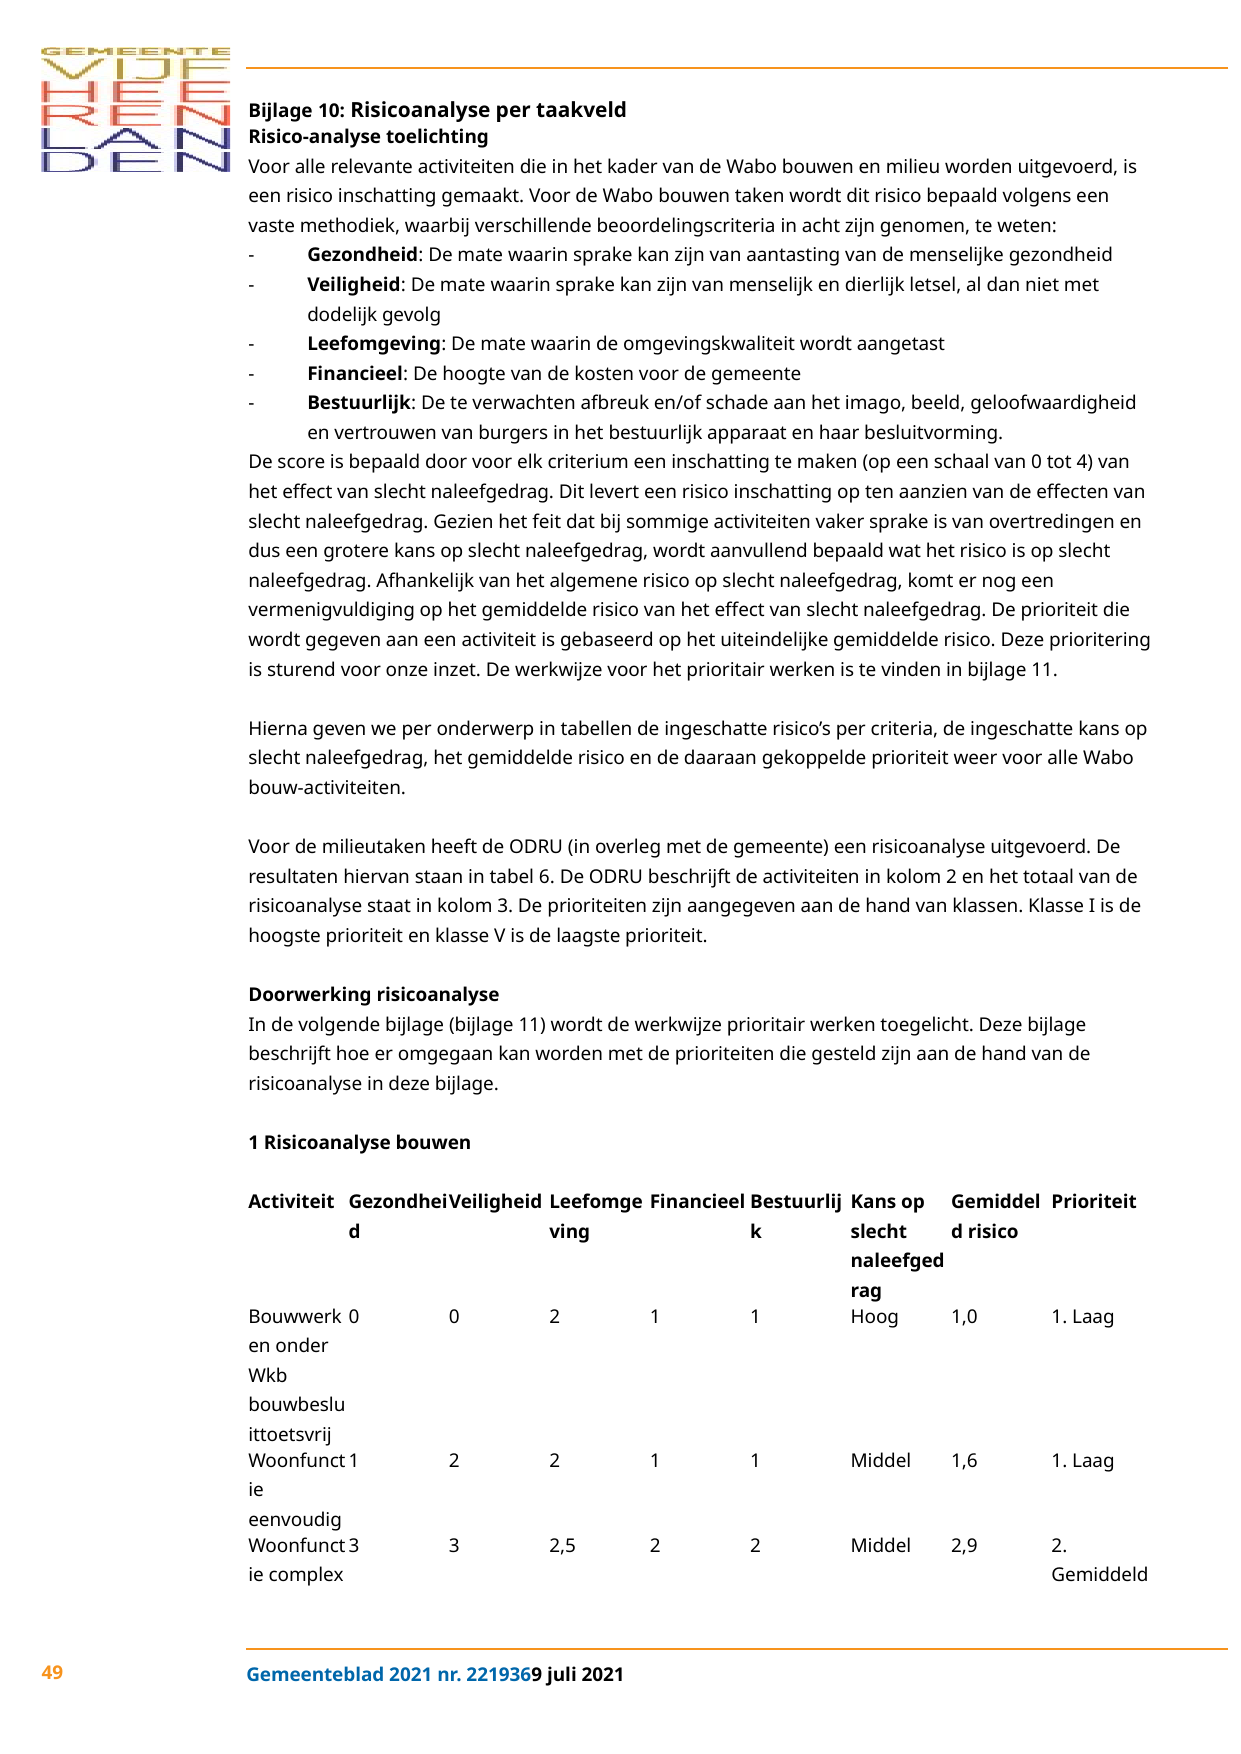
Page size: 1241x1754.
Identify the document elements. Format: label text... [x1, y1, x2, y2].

table_cell Bouwwerken onder Wkb bouwbesluittoetsvrij [248, 1303, 348, 1447]
list Financieel: De hoogte van de kosten voor de gemeente [248, 360, 1152, 386]
table_header Leefomgeving [549, 1189, 649, 1303]
table_cell 1 [348, 1447, 449, 1532]
picture [41, 47, 231, 172]
table_cell Middel [850, 1532, 951, 1587]
text Voor de milieutaken heeft de ODRU (in overleg met de gemeente) een risicoanalyse uitgevoerd. De resultaten hiervan staan in tabel 6. De ODRU beschrijft de activiteiten in kolom 2 en het totaal van de risicoanalyse staat in kolom 3. De prioriteiten zijn aangegeven aan de hand van klassen. Klasse I is de hoogste prioriteit en klasse V is de laagste prioriteit. [248, 833, 1152, 948]
table_cell 2 [750, 1532, 850, 1587]
table_cell 1 [750, 1447, 850, 1532]
table_cell 2,5 [549, 1532, 649, 1587]
table_cell 1 [650, 1303, 750, 1447]
table_header Gemiddeld risico [951, 1189, 1051, 1303]
table_cell 2. Gemiddeld [1051, 1532, 1152, 1587]
list Leefomgeving: De mate waarin de omgevingskwaliteit wordt aangetast [248, 330, 1152, 356]
table_cell 2 [449, 1447, 549, 1532]
table_cell Woonfunctie complex [248, 1532, 348, 1587]
text In de volgende bijlage (bijlage 11) wordt de werkwijze prioritair werken toegelicht. Deze bijlage beschrijft hoe er omgegaan kan worden met de prioriteiten die gesteld zijn aan de hand van de risicoanalyse in deze bijlage. [248, 1011, 1152, 1096]
list Gezondheid: De mate waarin sprake kan zijn van aantasting van de menselijke gezondheid [248, 242, 1152, 267]
list Bestuurlijk: De te verwachten afbreuk en/of schade aan het imago, beeld, geloofwaardigheid en vertrouwen van burgers in het bestuurlijk apparaat en haar besluitvorming. [248, 389, 1152, 445]
table_cell Middel [850, 1447, 951, 1532]
list Veiligheid: De mate waarin sprake kan zijn van menselijk en dierlijk letsel, al dan niet met dodelijk gevolg [248, 271, 1152, 327]
table_cell 0 [449, 1303, 549, 1447]
text Hierna geven we per onderwerp in tabellen de ingeschatte risico’s per criteria, de ingeschatte kans op slecht naleefgedrag, het gemiddelde risico en de daaraan gekoppelde prioriteit weer voor alle Wabo bouw-activiteiten. [248, 715, 1152, 800]
table_header Activiteit [248, 1189, 348, 1303]
table_cell 2,9 [951, 1532, 1051, 1587]
table_header Bestuurlijk [750, 1189, 850, 1303]
table_header Gezondheid [348, 1189, 449, 1303]
table_cell 1 [750, 1303, 850, 1447]
text Risico-analyse toelichting [248, 123, 1152, 149]
text Doorwerking risicoanalyse [248, 981, 1152, 1007]
table_cell 1,6 [951, 1447, 1051, 1532]
text 1 Risicoanalyse bouwen [248, 1129, 1152, 1155]
table_header Financieel [650, 1189, 750, 1303]
table_cell 1. Laag [1051, 1447, 1152, 1532]
table_cell 3 [348, 1532, 449, 1587]
table_cell 1. Laag [1051, 1303, 1152, 1447]
text Voor alle relevante activiteiten die in het kader van de Wabo bouwen en milieu worden uitgevoerd, is een risico inschatting gemaakt. Voor de Wabo bouwen taken wordt dit risico bepaald volgens een vaste methodiek, waarbij verschillende beoordelingscriteria in acht zijn genomen, te weten: [248, 153, 1152, 238]
table_cell 2 [650, 1532, 750, 1587]
table_cell Hoog [850, 1303, 951, 1447]
table_cell 0 [348, 1303, 449, 1447]
table_header Veiligheid [449, 1189, 549, 1303]
table_header Prioriteit [1051, 1189, 1152, 1303]
table_cell 2 [549, 1447, 649, 1532]
text Bijlage 10: Risicoanalyse per taakveld [248, 95, 1152, 123]
table_cell 2 [549, 1303, 649, 1447]
table_header Kans op slecht naleefgedrag [850, 1189, 951, 1303]
table_cell 1 [650, 1447, 750, 1532]
table_cell 3 [449, 1532, 549, 1587]
text De score is bepaald door voor elk criterium een inschatting te maken (op een schaal van 0 tot 4) van het effect van slecht naleefgedrag. Dit levert een risico inschatting op ten aanzien van de effecten van slecht naleefgedrag. Gezien het feit dat bij sommige activiteiten vaker sprake is van overtredingen en dus een grotere kans op slecht naleefgedrag, wordt aanvullend bepaald wat het risico is op slecht naleefgedrag. Afhankelijk van het algemene risico op slecht naleefgedrag, komt er nog een vermenigvuldiging op het gemiddelde risico van het effect van slecht naleefgedrag. De prioriteit die wordt gegeven aan een activiteit is gebaseerd op het uiteindelijke gemiddelde risico. Deze prioritering is sturend voor onze inzet. De werkwijze voor het prioritair werken is te vinden in bijlage 11. [248, 449, 1152, 682]
table_cell 1,0 [951, 1303, 1051, 1447]
table_cell Woonfunctie eenvoudig [248, 1447, 348, 1532]
